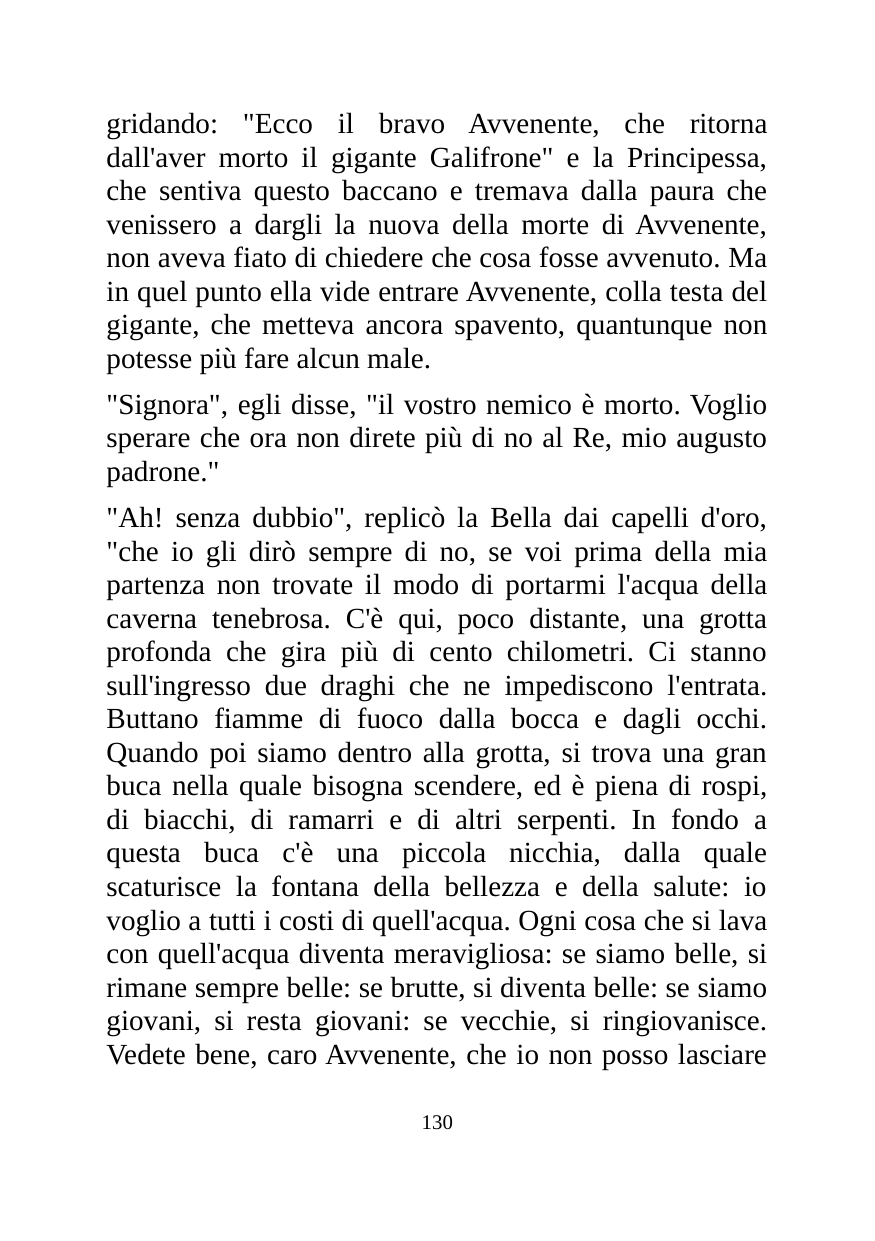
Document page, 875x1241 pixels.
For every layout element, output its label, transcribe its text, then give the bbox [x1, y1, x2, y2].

text gridando: "Ecco il bravo Avvenente, che ritorna dall'aver morto il gigante Galifrone" e la Principessa, che sentiva questo baccano e tremava dalla paura che venissero a dargli la nuova della morte di Avvenente, non aveva fiato di chiedere che cosa fosse avvenuto. Ma in quel punto ella vide entrare Avvenente, colla testa del gigante, che metteva ancora spavento, quantunque non potesse più fare alcun male. [106, 106, 768, 374]
text "Signora", egli disse, "il vostro nemico è morto. Voglio sperare che ora non direte più di no al Re, mio augusto padrone." [106, 387, 768, 488]
text "Ah! senza dubbio", replicò la Bella dai capelli d'oro, "che io gli dirò sempre di no, se voi prima della mia partenza non trovate il modo di portarmi l'acqua della caverna tenebrosa. C'è qui, poco distante, una grotta profonda che gira più di cento chilometri. Ci stanno sull'ingresso due draghi che ne impediscono l'entrata. Buttano fiamme di fuoco dalla bocca e dagli occhi. Quando poi siamo dentro alla grotta, si trova una gran buca nella quale bisogna scendere, ed è piena di rospi, di biacchi, di ramarri e di altri serpenti. In fondo a questa buca c'è una piccola nicchia, dalla quale scaturisce la fontana della bellezza e della salute: io voglio a tutti i costi di quell'acqua. Ogni cosa che si lava con quell'acqua diventa meravigliosa: se siamo belle, si rimane sempre belle: se brutte, si diventa belle: se siamo giovani, si resta giovani: se vecchie, si ringiovanisce. Vedete bene, caro Avvenente, che io non posso lasciare [106, 500, 768, 1070]
